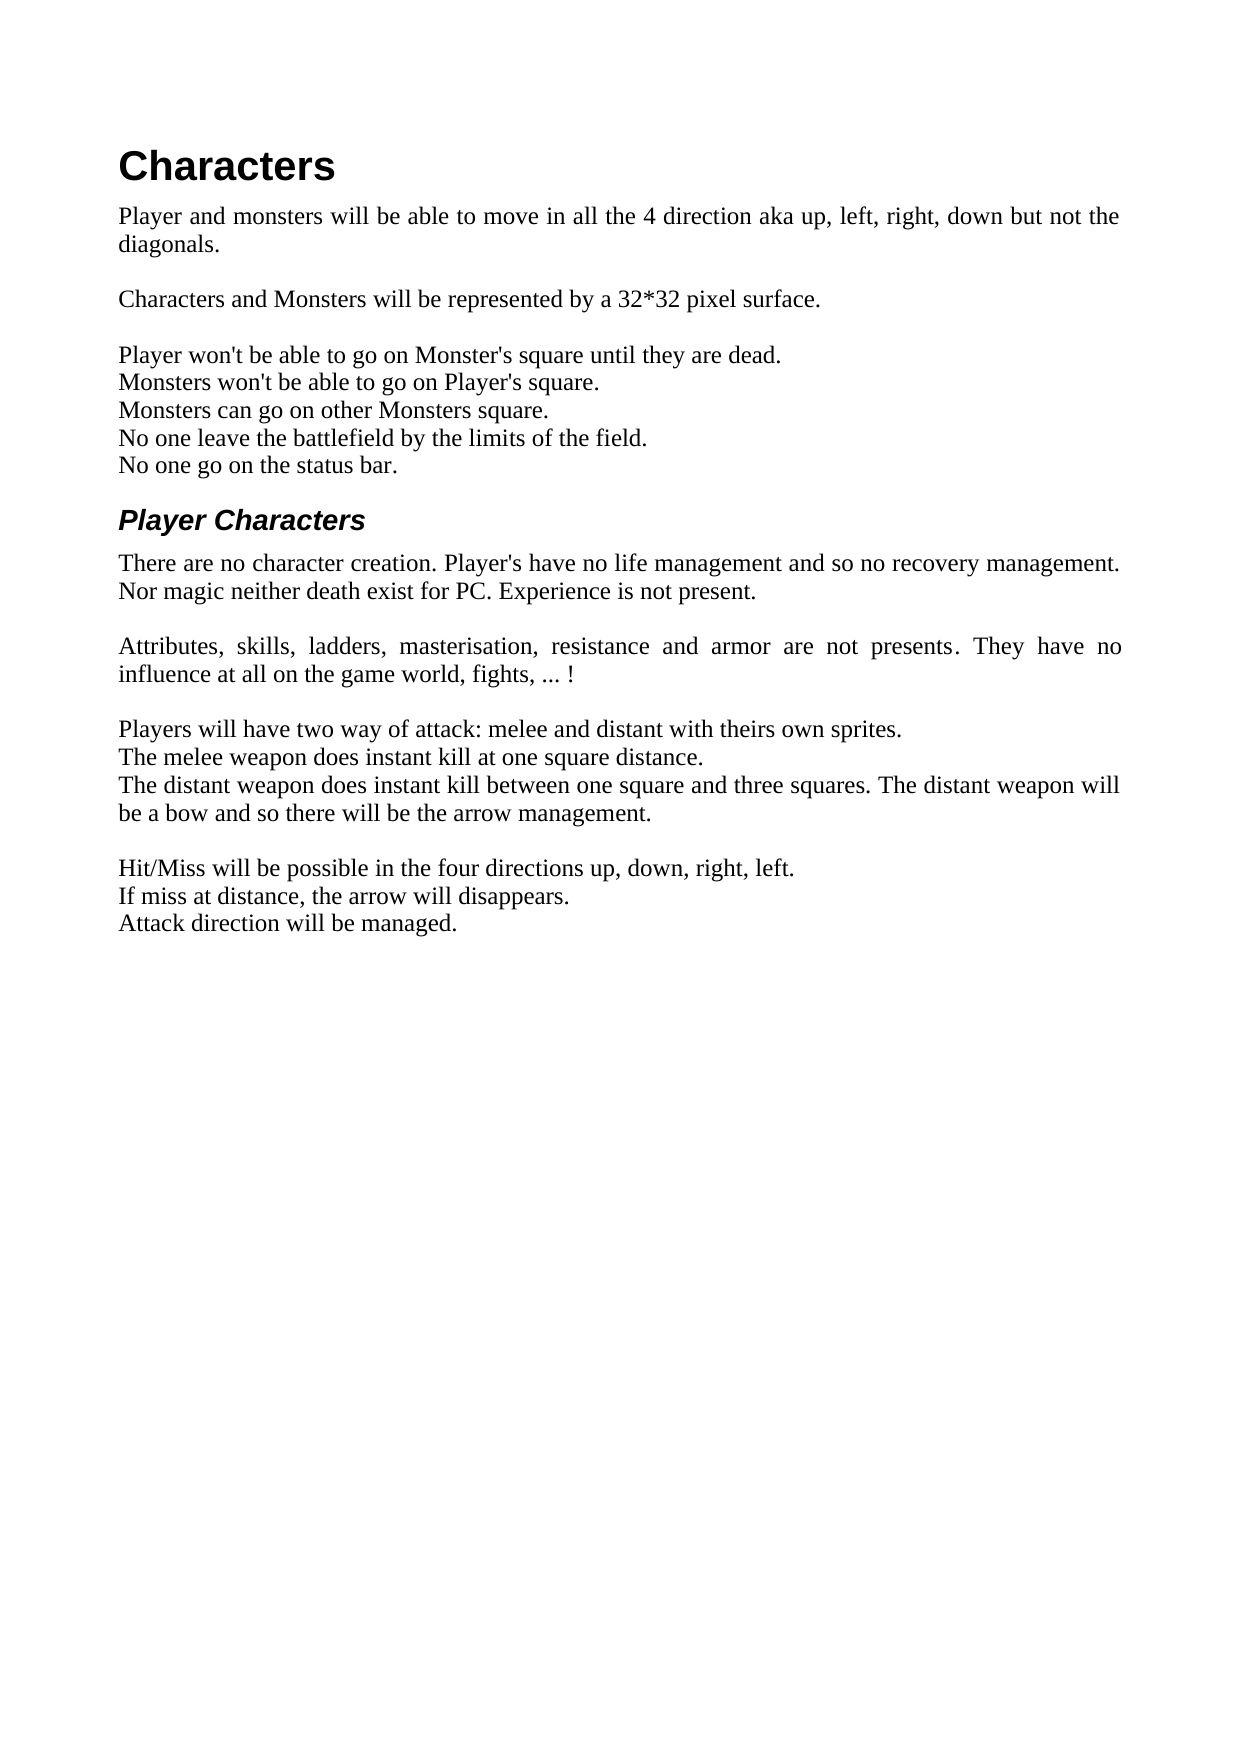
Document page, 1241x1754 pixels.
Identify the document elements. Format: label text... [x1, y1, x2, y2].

text Player and monsters will be able to move in all the 4 direction aka up, left, right, down but not the diagonals. [118, 202, 1122, 258]
subtitle Player Characters [118, 504, 1122, 537]
text Hit/Miss will be possible in the four directions up, down, right, left. [118, 854, 1122, 882]
text Characters and Monsters will be represented by a 32*32 pixel surface. [118, 285, 1122, 313]
text The melee weapon does instant kill at one square distance. [118, 743, 1122, 771]
text No one go on the status bar. [118, 452, 1122, 479]
text Players will have two way of attack: melee and distant with theirs own sprites. [118, 716, 1122, 743]
text Player won't be able to go on Monster's square until they are dead. [118, 341, 1122, 368]
text Attributes, skills, ladders, masterisation, resistance and armor are not presents. They have no influence at all on the game world, fights, ... ! [118, 632, 1122, 688]
text No one leave the battlefield by the limits of the field. [118, 424, 1122, 452]
text There are no character creation. Player's have no life management and so no recovery management. Nor magic neither death exist for PC. Experience is not present. [118, 549, 1122, 605]
subtitle Characters [118, 143, 1122, 190]
text Attack direction will be managed. [118, 909, 1122, 937]
text The distant weapon does instant kill between one square and three squares. The distant weapon will be a bow and so there will be the arrow management. [118, 771, 1122, 826]
text Monsters won't be able to go on Player's square. [118, 368, 1122, 396]
text If miss at distance, the arrow will disappears. [118, 882, 1122, 909]
text Monsters can go on other Monsters square. [118, 396, 1122, 424]
